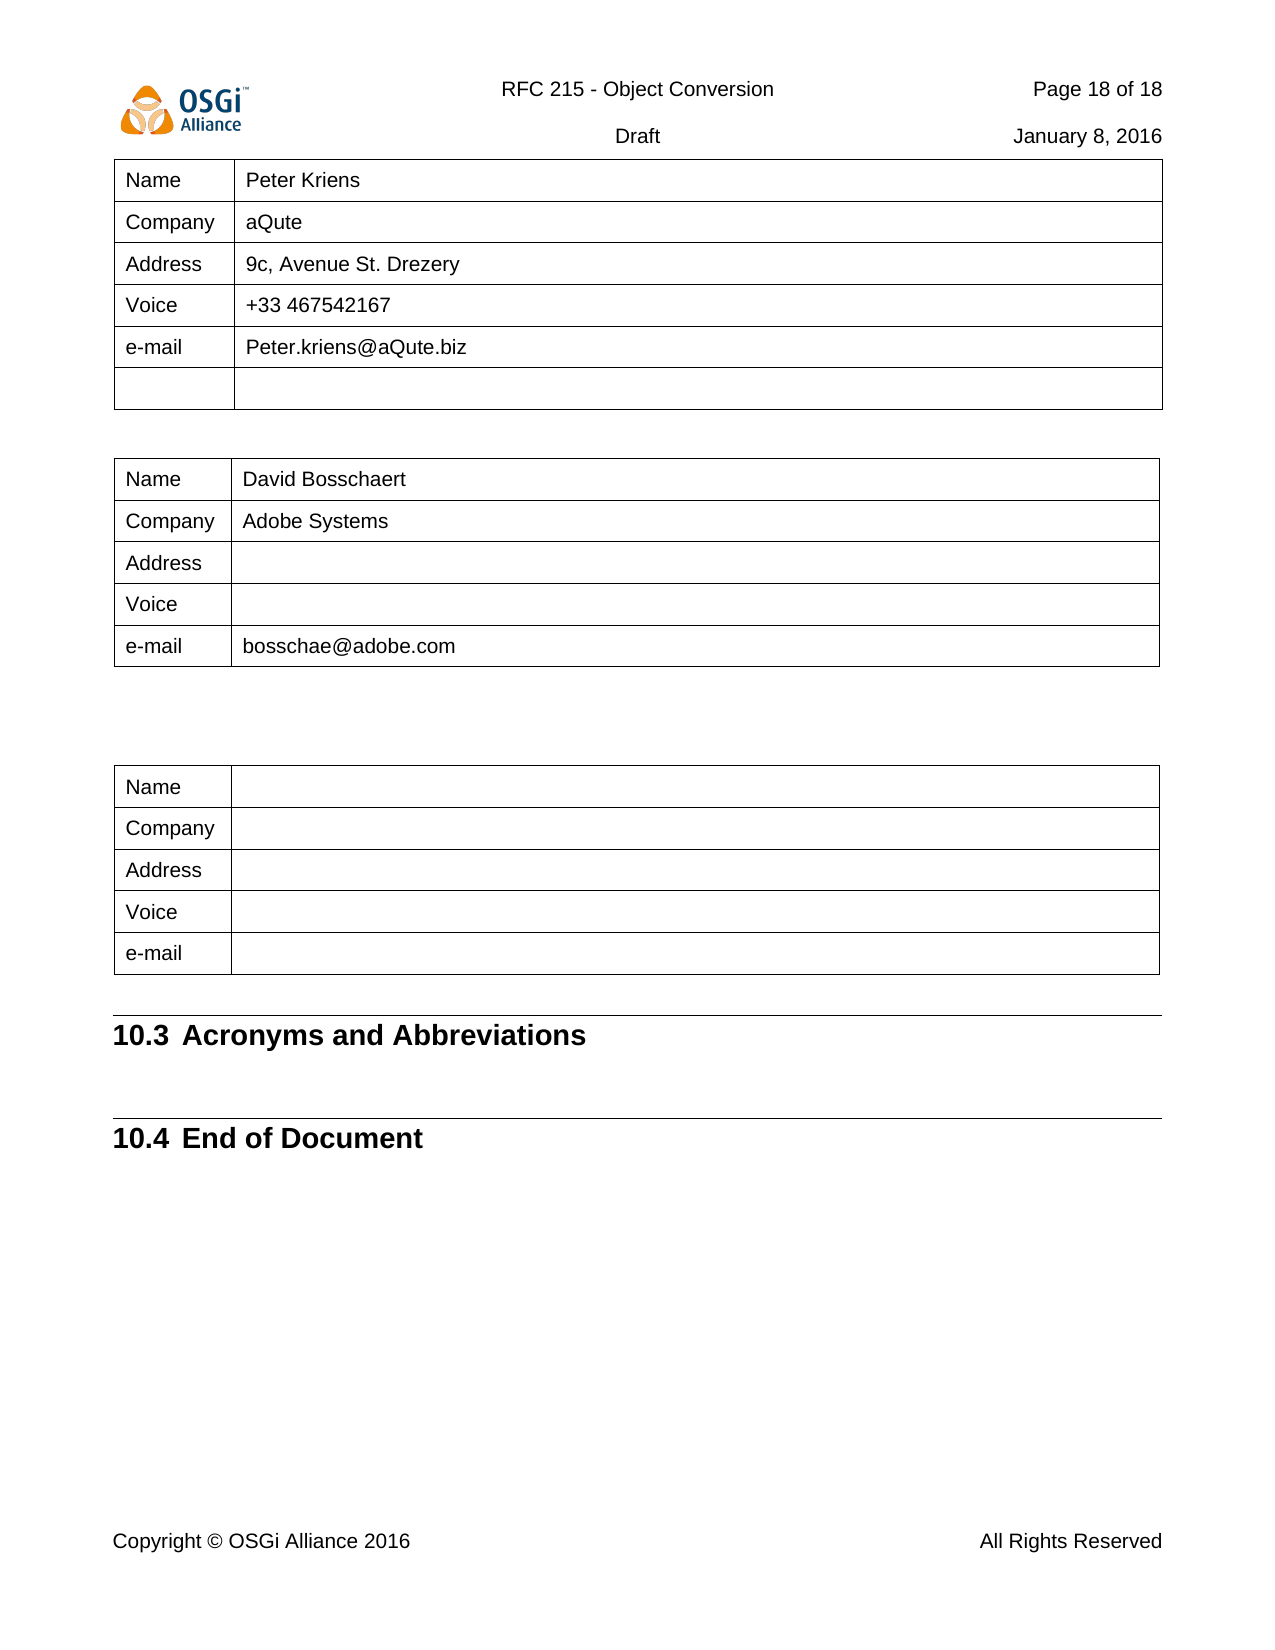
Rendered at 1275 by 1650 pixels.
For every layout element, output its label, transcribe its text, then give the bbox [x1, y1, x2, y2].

table_header Name [115, 160, 234, 201]
table_cell e-mail [115, 327, 234, 367]
table_cell Address [115, 243, 234, 284]
table_header Name [115, 766, 231, 807]
subtitle End of Document [112, 1119, 1162, 1154]
table_cell Voice [115, 584, 231, 624]
table_cell Voice [115, 285, 234, 326]
table_header Name [115, 459, 231, 499]
table_header [232, 766, 1159, 807]
table_header David Bosschaert [232, 459, 1159, 499]
table_cell [115, 368, 234, 409]
table_cell Peter.kriens@aQute.biz [235, 327, 1162, 367]
subtitle Acronyms and Abbreviations [112, 1016, 1162, 1052]
table_cell [232, 542, 1159, 583]
table_cell +33 467542167 [235, 285, 1162, 326]
table_cell [232, 808, 1159, 848]
table_cell Address [115, 542, 231, 583]
table_cell [232, 850, 1159, 890]
table_cell [232, 584, 1159, 624]
table_cell Company [115, 501, 231, 541]
table_cell e-mail [115, 626, 231, 666]
table_cell Voice [115, 891, 231, 932]
table_cell [232, 891, 1159, 932]
picture [113, 78, 257, 142]
table_header Peter Kriens [235, 160, 1162, 201]
table_cell [235, 368, 1162, 409]
table_cell Adobe Systems [232, 501, 1159, 541]
table_cell bosschae@adobe.com [232, 626, 1159, 666]
table_cell aQute [235, 202, 1162, 242]
table_cell Address [115, 850, 231, 890]
table_cell [232, 933, 1159, 973]
table_cell Company [115, 202, 234, 242]
table_cell Company [115, 808, 231, 848]
table_cell 9c, Avenue St. Drezery [235, 243, 1162, 284]
table_cell e-mail [115, 933, 231, 973]
